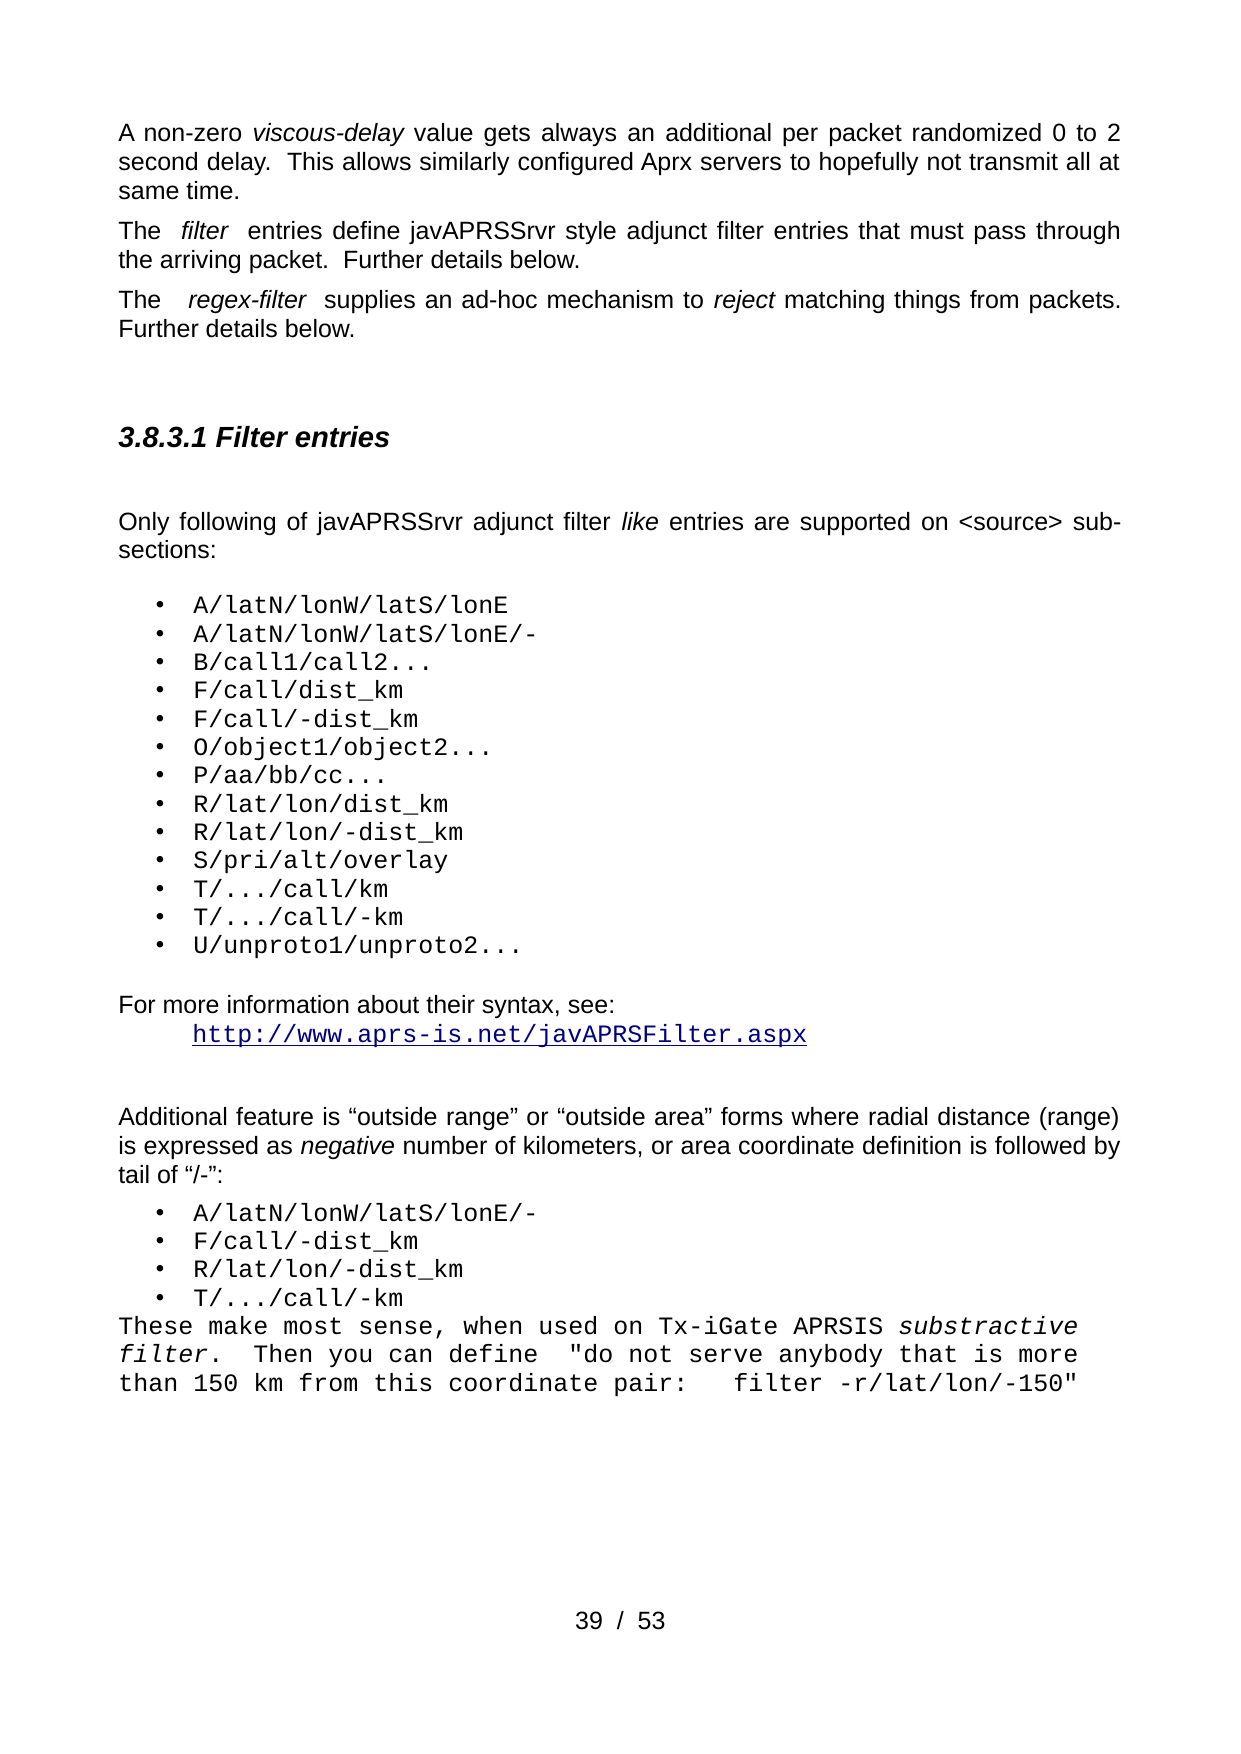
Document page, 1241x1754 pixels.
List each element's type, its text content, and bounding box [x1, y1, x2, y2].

text For more information about their syntax, see: [118, 990, 1122, 1019]
text These make most sense, when used on Tx-iGate APRSIS substractive filter. Then you can define "do not serve anybody that is more than 150 km from this coordinate pair: filter -r/lat/lon/-150" [118, 1313, 1122, 1398]
text Additional feature is “outside range” or “outside area” forms where radial distance (range) is expressed as negative number of kilometers, or area coordinate definition is followed by tail of “/-”: [118, 1102, 1122, 1188]
list A/latN/lonW/latS/lonE [156, 593, 1122, 621]
list R/lat/lon/-dist_km [156, 820, 1122, 848]
list A/latN/lonW/latS/lonE/- [156, 1200, 1122, 1228]
list F/call/dist_km [156, 678, 1122, 706]
list S/pri/alt/overlay [156, 848, 1122, 876]
text A non-zero viscous-delay value gets always an additional per packet randomized 0 to 2 second delay. This allows similarly configured Aprx servers to hopefully not transmit all at same time. [118, 118, 1122, 204]
list T/.../call/-km [156, 905, 1122, 933]
list F/call/-dist_km [156, 706, 1122, 735]
list U/unproto1/unproto2... [156, 933, 1122, 961]
text The regex-filter supplies an ad-hoc mechanism to reject matching things from packets. Further details below. [118, 285, 1122, 343]
list T/.../call/-km [156, 1285, 1122, 1313]
list F/call/-dist_km [156, 1228, 1122, 1257]
list R/lat/lon/dist_km [156, 791, 1122, 820]
list A/latN/lonW/latS/lonE/- [156, 621, 1122, 650]
text Only following of javAPRSSrvr adjunct filter like entries are supported on <source> sub-sections: [118, 507, 1122, 564]
list R/lat/lon/-dist_km [156, 1257, 1122, 1285]
list P/aa/bb/cc... [156, 763, 1122, 791]
list T/.../call/km [156, 876, 1122, 905]
subtitle Filter entries [118, 420, 1122, 454]
text The filter entries define javAPRSSrvr style adjunct filter entries that must pass through the arriving packet. Further details below. [118, 216, 1122, 274]
list O/object1/object2... [156, 735, 1122, 763]
text http://www.aprs-is.net/javAPRSFilter.aspx [118, 1019, 1122, 1050]
list B/call1/call2... [156, 650, 1122, 678]
